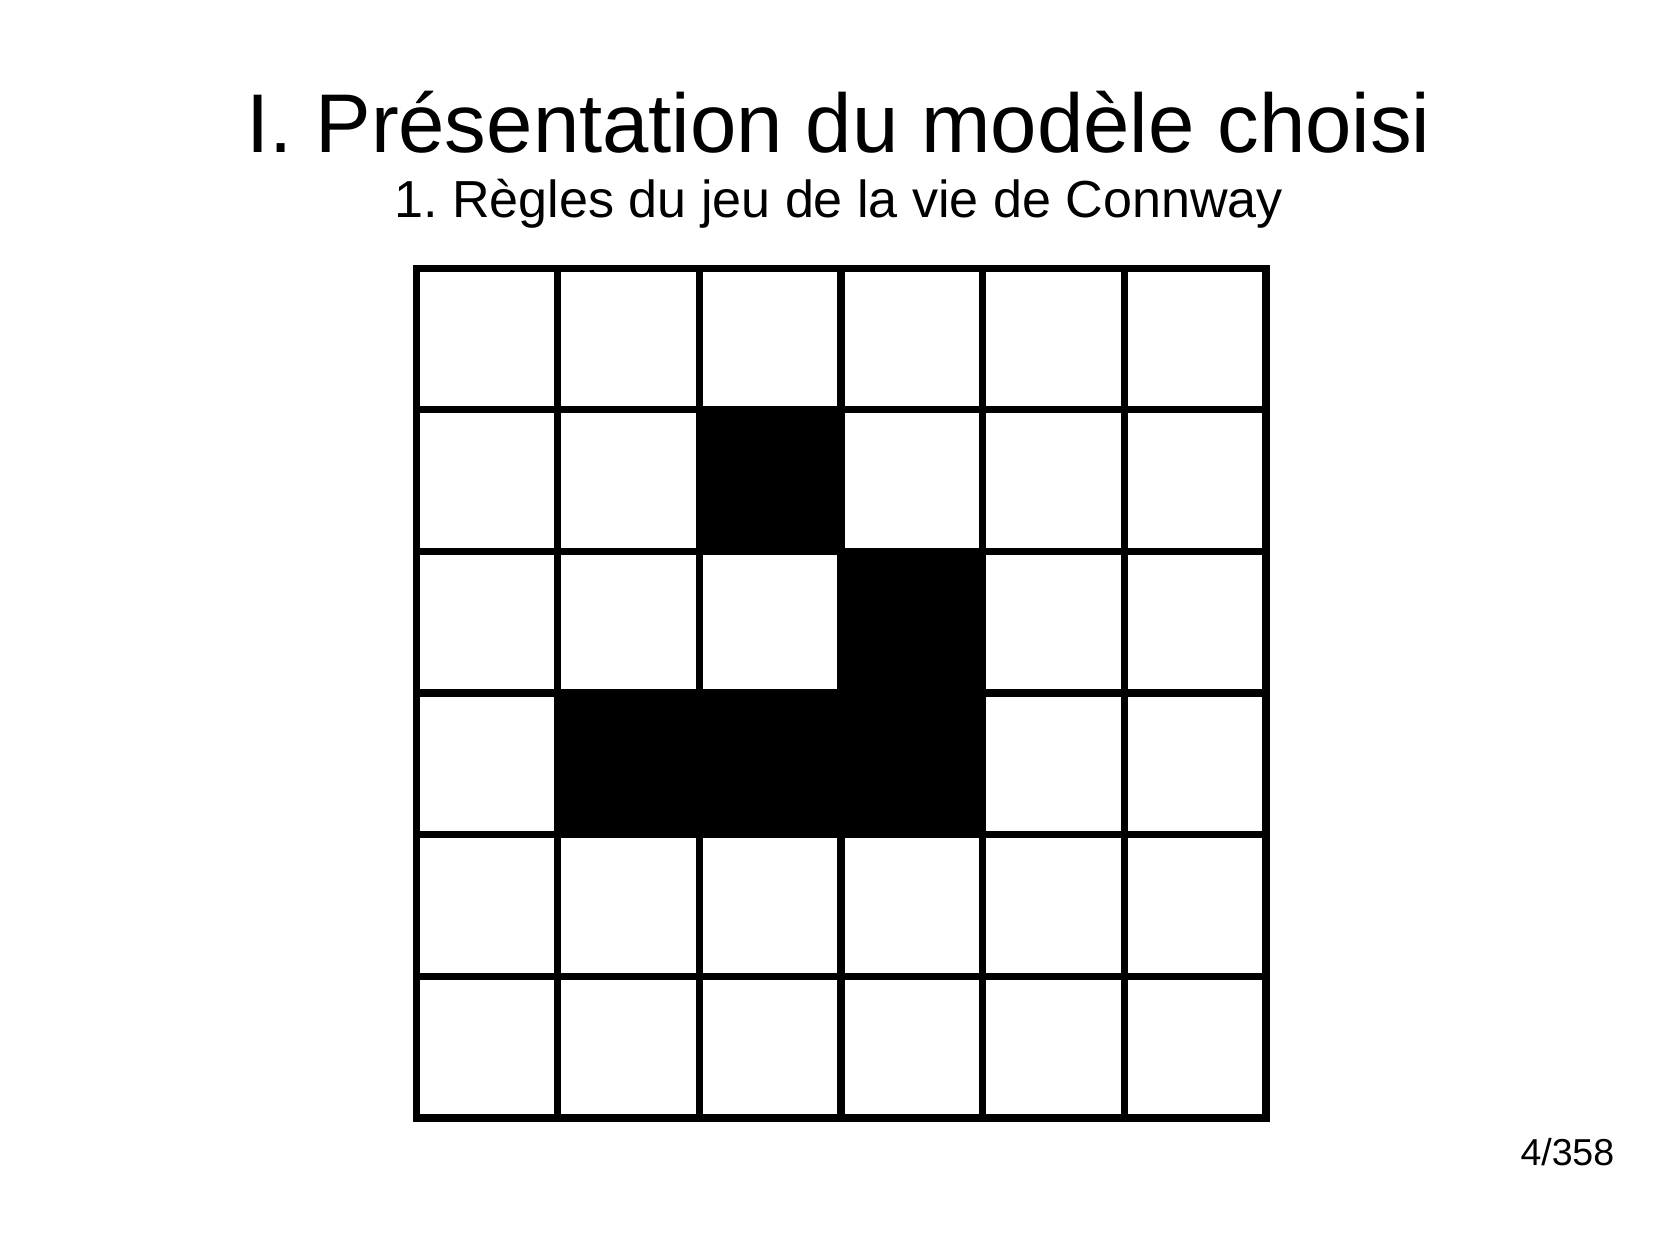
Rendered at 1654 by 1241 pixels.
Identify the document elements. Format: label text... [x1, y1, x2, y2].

picture [413, 265, 1270, 1123]
text_box <number>/358 [1505, 1124, 1654, 1182]
title I. Présentation du modèle choisi 1. Règles du jeu de la vie de Connway [82, 49, 1595, 257]
